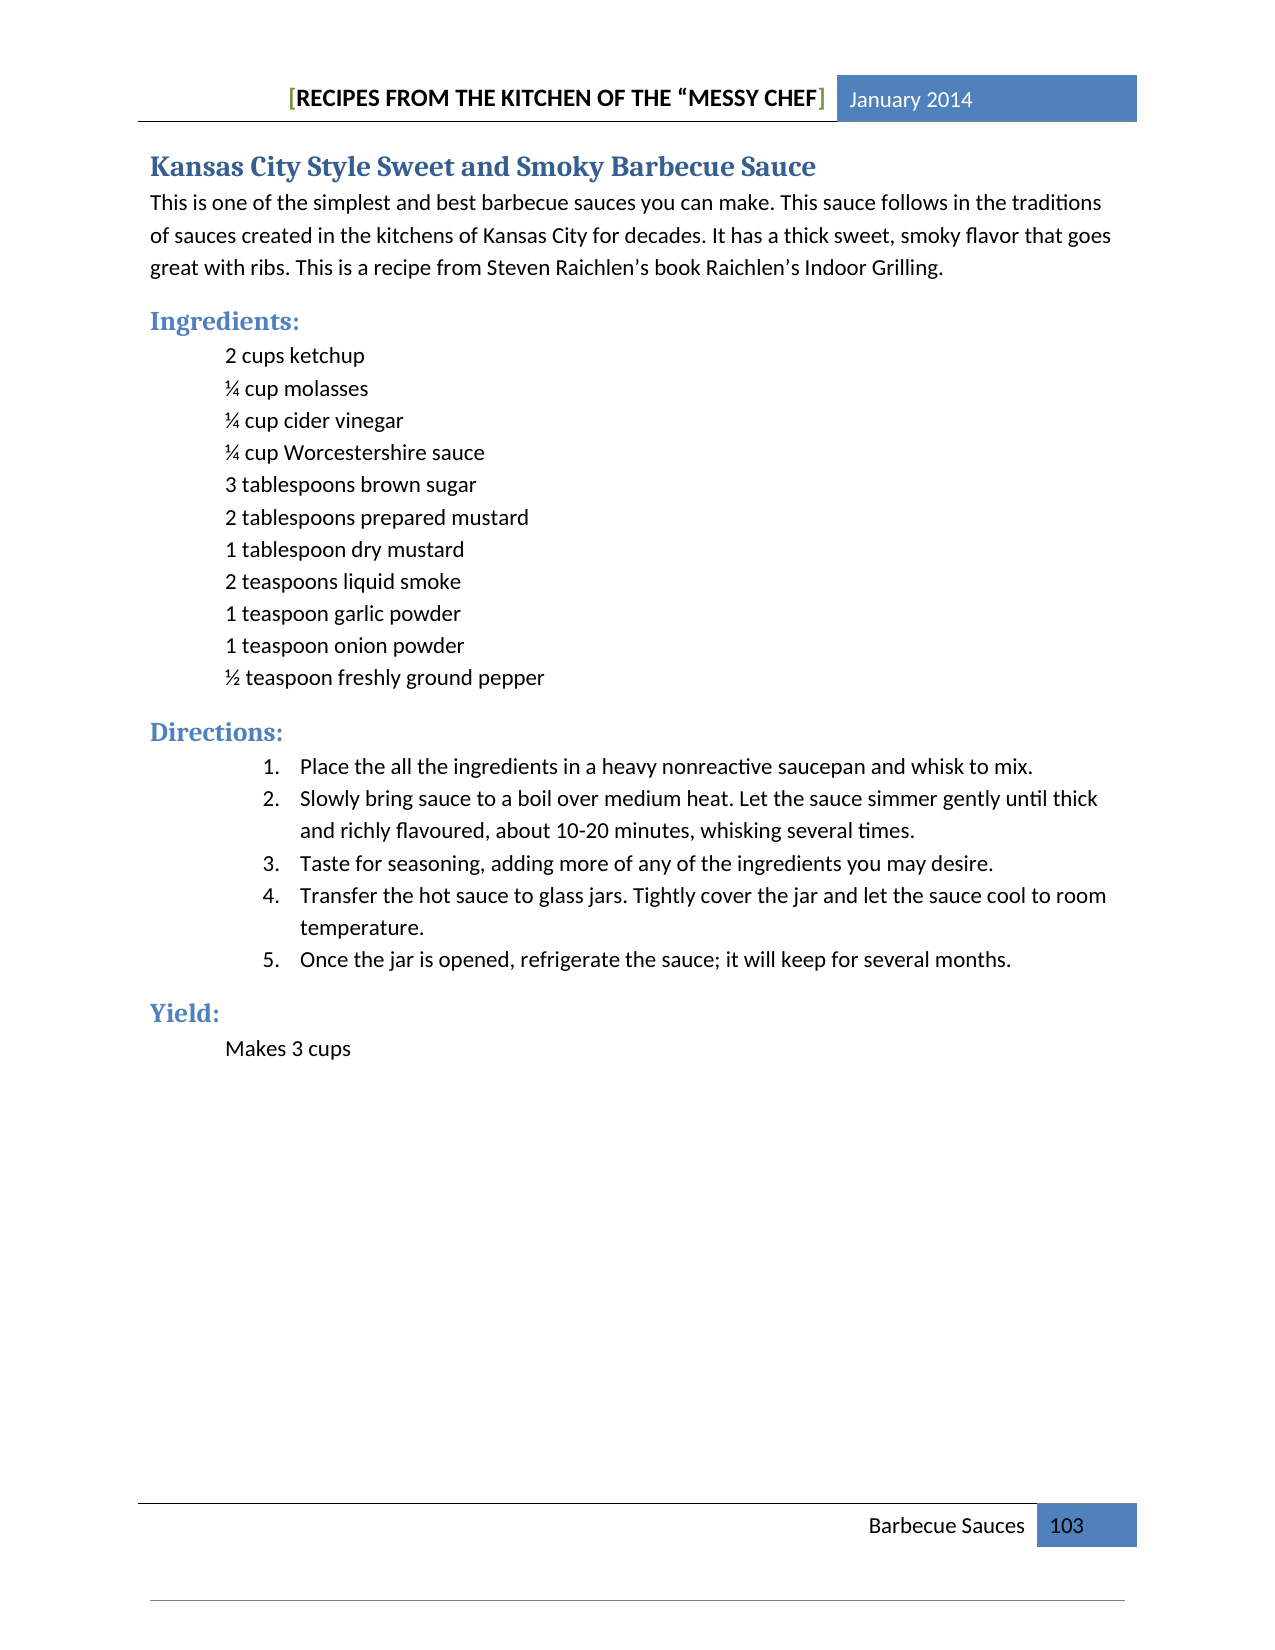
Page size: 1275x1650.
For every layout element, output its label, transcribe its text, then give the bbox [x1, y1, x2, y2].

list 3 tablespoons brown sugar [225, 470, 1125, 498]
list 2 teaspoons liquid smoke [225, 567, 1125, 595]
subtitle Directions: [150, 717, 1125, 748]
list 1 teaspoon onion powder [225, 631, 1125, 659]
list ½ teaspoon freshly ground pepper [225, 663, 1125, 692]
list Makes 3 cups [225, 1034, 1125, 1062]
list Taste for seasoning, adding more of any of the ingredients you may desire. [262, 849, 1125, 877]
list Slowly bring sauce to a boil over medium heat. Let the sauce simmer gently until thick and richly flavoured, about 10-20 minutes, whisking several times. [262, 784, 1125, 845]
list Transfer the hot sauce to glass jars. Tightly cover the jar and let the sauce cool to room temperature. [262, 881, 1125, 941]
text This is one of the simplest and best barbecue sauces you can make. This sauce follows in the traditions of sauces created in the kitchens of Kansas City for decades. It has a thick sweet, smoky flavor that goes great with ribs. This is a recipe from Steven Raichlen’s book Raichlen’s Indoor Grilling. [150, 188, 1125, 281]
list Once the jar is opened, refrigerate the sauce; it will keep for several months. [262, 945, 1125, 973]
list ¼ cup cider vinegar [225, 406, 1125, 434]
list ¼ cup Worcestershire sauce [225, 438, 1125, 466]
list Place the all the ingredients in a heavy nonreactive saucepan and whisk to mix. [262, 752, 1125, 780]
list ¼ cup molasses [225, 374, 1125, 402]
list 1 teaspoon garlic powder [225, 599, 1125, 627]
subtitle Yield: [150, 998, 1125, 1029]
list 2 cups ketchup [225, 342, 1125, 370]
subtitle Kansas City Style Sweet and Smoky Barbecue Sauce [150, 150, 1125, 183]
subtitle Ingredients: [150, 306, 1125, 337]
list 1 tablespoon dry mustard [225, 535, 1125, 563]
list 2 tablespoons prepared mustard [225, 503, 1125, 531]
